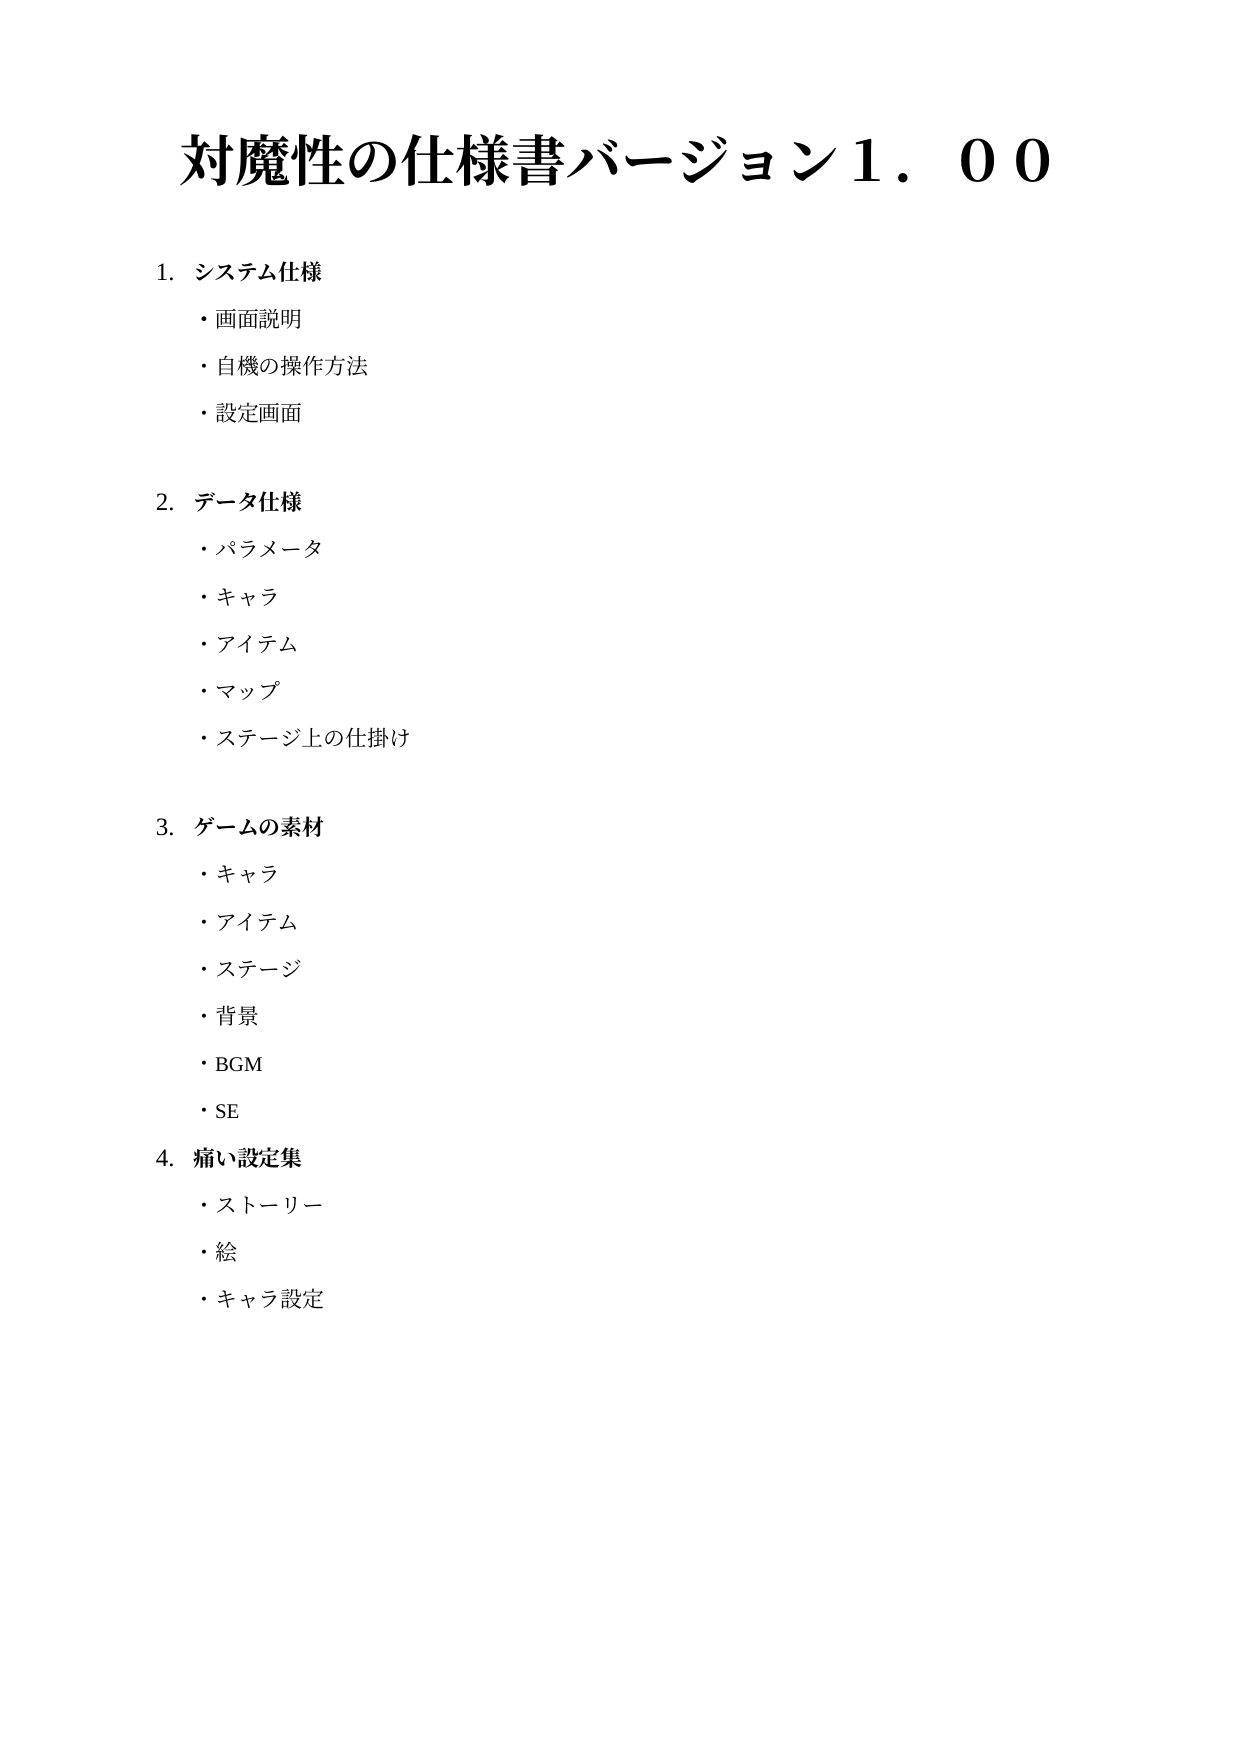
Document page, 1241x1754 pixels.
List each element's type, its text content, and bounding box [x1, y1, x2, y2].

list ゲームの素材 ・キャラ ・アイテム ・ステージ ・背景 ・BGM ・SE [156, 810, 1122, 1125]
list 痛い設定集 ・ストーリー ・絵 ・キャラ設定 [156, 1141, 1122, 1314]
list システム仕様 ・画面説明 ・自機の操作方法 ・設定画面 [156, 255, 1122, 471]
list データ仕様 ・パラメータ ・キャラ ・アイテム ・マップ ・ステージ上の仕掛け [156, 486, 1122, 796]
text 対魔性の仕様書バージョン１．００ [118, 118, 1122, 241]
